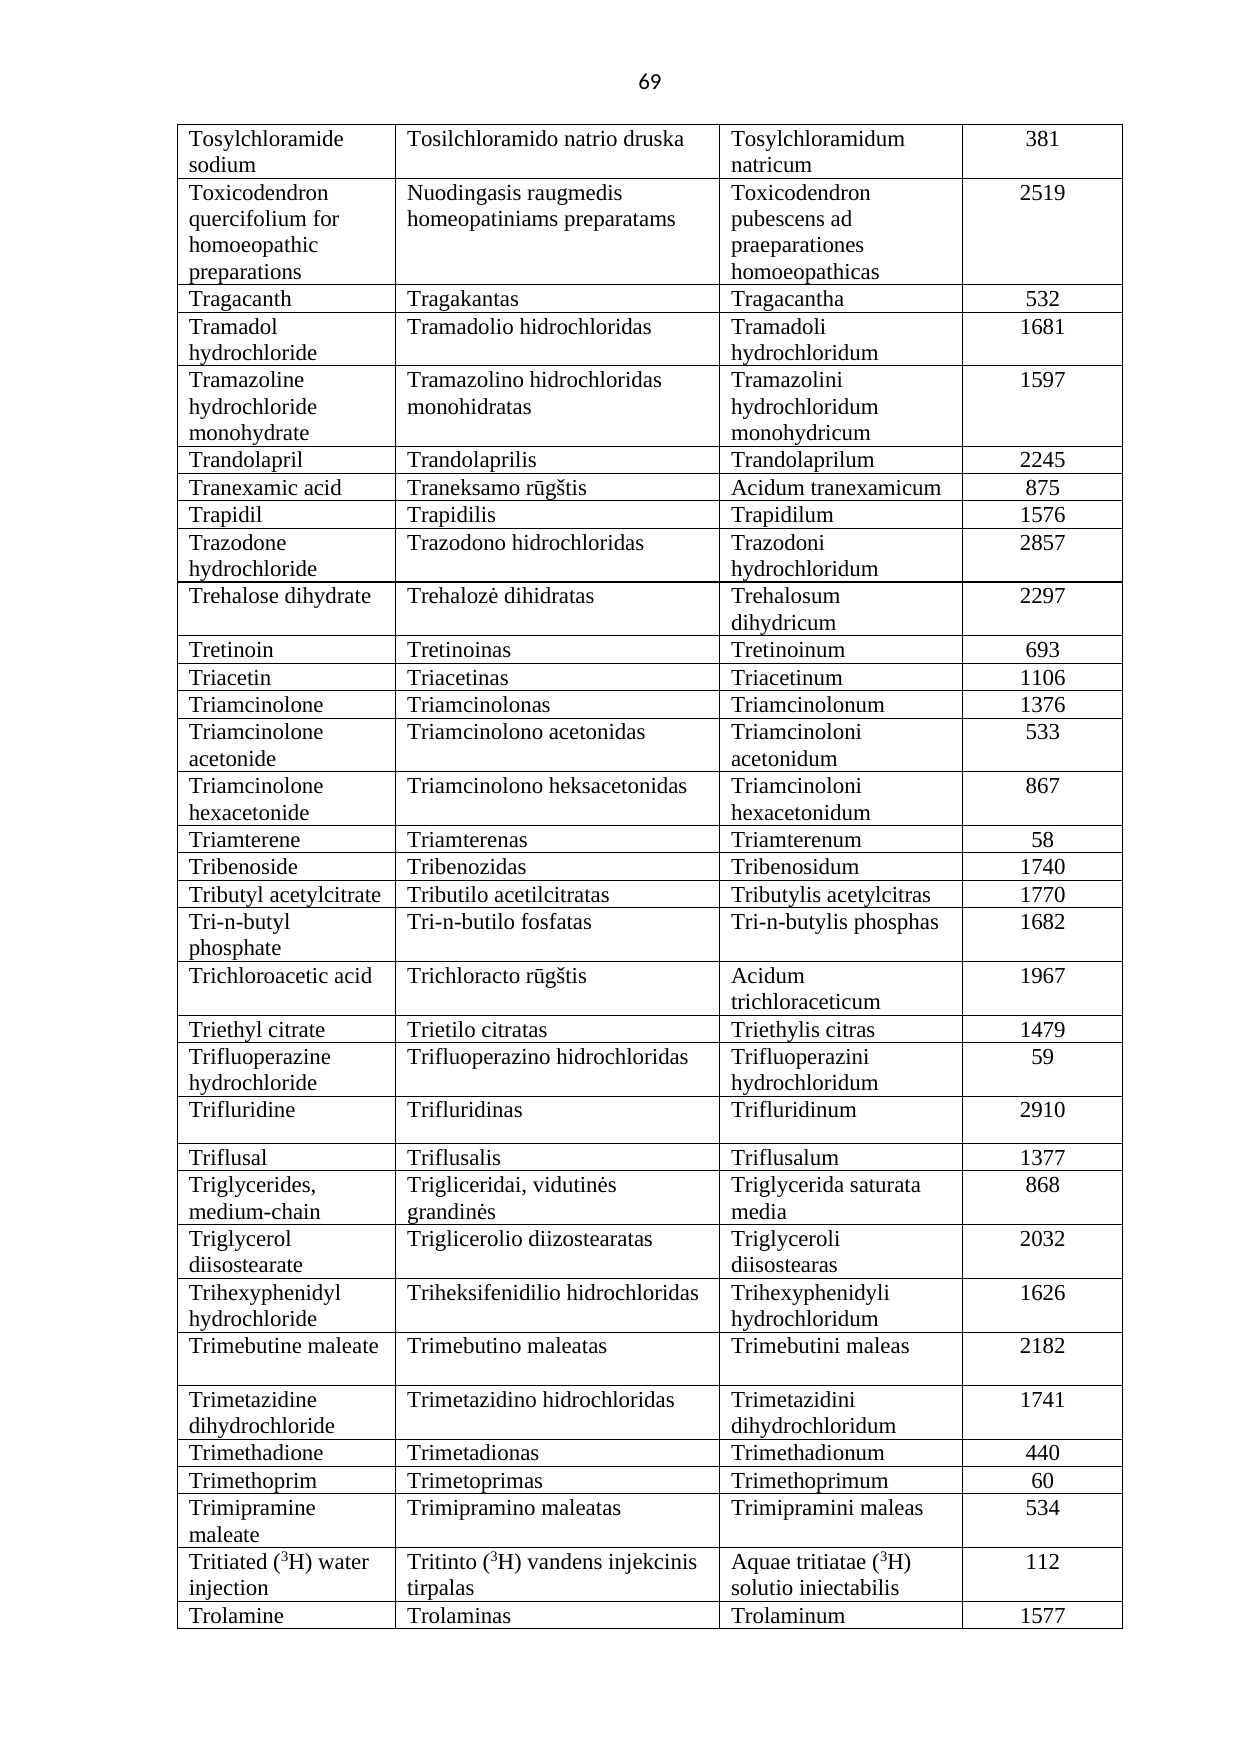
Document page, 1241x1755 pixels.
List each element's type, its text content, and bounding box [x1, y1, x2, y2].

table_cell Triamcinoloni hexacetonidum [720, 772, 962, 825]
table_cell 1682 [963, 908, 1122, 961]
table_cell Trandolaprilum [720, 447, 962, 473]
table_cell Tri-n-butylis phosphas [720, 908, 962, 961]
table_cell Trazodone hydrochloride [178, 529, 395, 581]
table_cell 1770 [963, 881, 1122, 907]
table_cell Trazodono hidrochloridas [396, 529, 719, 581]
table_cell Trichloroacetic acid [178, 962, 395, 1014]
table_cell Trihexyphenidyli hydrochloridum [720, 1279, 962, 1332]
table_cell Triheksifenidilio hidrochloridas [396, 1279, 719, 1332]
table_cell Aquae tritiatae (3H) solutio iniectabilis [720, 1548, 962, 1601]
table_cell 868 [963, 1171, 1122, 1224]
table_cell Trifluridine [178, 1097, 395, 1143]
table_cell 58 [963, 826, 1122, 852]
table_cell Trimebutino maleatas [396, 1333, 719, 1385]
table_cell 1577 [963, 1602, 1122, 1628]
table_cell Tributyl acetylcitrate [178, 881, 395, 907]
table_cell 2182 [963, 1333, 1122, 1385]
table_cell Toxicodendron quercifolium for homoeopathic preparations [178, 179, 395, 284]
table_cell 1626 [963, 1279, 1122, 1332]
table_cell Triglycerol diisostearate [178, 1225, 395, 1278]
table_cell Acidum trichloraceticum [720, 962, 962, 1014]
table_cell Tretinoin [178, 636, 395, 663]
table_cell Triacetinas [396, 664, 719, 690]
table_cell 1741 [963, 1386, 1122, 1438]
table_cell Trimetazidini dihydrochloridum [720, 1386, 962, 1438]
table_cell Triamterenum [720, 826, 962, 852]
table_cell Triglycerides, medium-chain [178, 1171, 395, 1224]
table_cell Acidum tranexamicum [720, 474, 962, 500]
table_cell 2297 [963, 583, 1122, 635]
table_cell Trapidilis [396, 501, 719, 528]
table_cell Tributylis acetylcitras [720, 881, 962, 907]
table_cell Trimetadionas [396, 1440, 719, 1466]
table_cell Tramazolini hydrochloridum monohydricum [720, 366, 962, 446]
table_cell Triglyceroli diisostearas [720, 1225, 962, 1278]
table_cell Triamcinoloni acetonidum [720, 719, 962, 771]
table_cell Tramadoli hydrochloridum [720, 313, 962, 365]
table_cell Tribenozidas [396, 853, 719, 880]
table_cell Trehalosum dihydricum [720, 583, 962, 635]
table_cell Triglycerida saturata media [720, 1171, 962, 1224]
table_cell Trapidil [178, 501, 395, 528]
table_cell Trimethadione [178, 1440, 395, 1466]
table_cell Tramadolio hidrochloridas [396, 313, 719, 365]
table_cell Triflusalum [720, 1144, 962, 1170]
table_cell Trimebutine maleate [178, 1333, 395, 1385]
table_cell Trolaminum [720, 1602, 962, 1628]
table_cell Tributilo acetilcitratas [396, 881, 719, 907]
table_cell Trimipramini maleas [720, 1494, 962, 1547]
table_cell 381 [963, 125, 1122, 178]
table_cell 59 [963, 1043, 1122, 1096]
table_cell 1681 [963, 313, 1122, 365]
table_cell Trifluridinas [396, 1097, 719, 1143]
table_cell 867 [963, 772, 1122, 825]
table_cell 2910 [963, 1097, 1122, 1143]
table_cell Triamterene [178, 826, 395, 852]
table_cell 1740 [963, 853, 1122, 880]
table_cell Trimebutini maleas [720, 1333, 962, 1385]
table_cell Tramazoline hydrochloride monohydrate [178, 366, 395, 446]
table_cell 693 [963, 636, 1122, 663]
table_cell Triamcinolono acetonidas [396, 719, 719, 771]
table_cell Traneksamo rūgštis [396, 474, 719, 500]
table_cell Tretinoinum [720, 636, 962, 663]
table_cell 440 [963, 1440, 1122, 1466]
table_cell Tragacantha [720, 285, 962, 312]
table_cell Tribenosidum [720, 853, 962, 880]
table_cell Tosylchloramide sodium [178, 125, 395, 178]
table_cell Tritiated (3H) water injection [178, 1548, 395, 1601]
table_cell Trehalozė dihidratas [396, 583, 719, 635]
table_cell Trifluoperazine hydrochloride [178, 1043, 395, 1096]
table_cell Triamcinolone hexacetonide [178, 772, 395, 825]
table_cell Tranexamic acid [178, 474, 395, 500]
table_cell 2857 [963, 529, 1122, 581]
table_cell Triflusalis [396, 1144, 719, 1170]
table_cell Tri-n-butyl phosphate [178, 908, 395, 961]
table_cell Trifluoperazino hidrochloridas [396, 1043, 719, 1096]
table_cell 1967 [963, 962, 1122, 1014]
table_cell Trifluoperazini hydrochloridum [720, 1043, 962, 1096]
table_cell 2032 [963, 1225, 1122, 1278]
table_cell Triamcinolone acetonide [178, 719, 395, 771]
table_cell Triacetin [178, 664, 395, 690]
table_cell 112 [963, 1548, 1122, 1601]
table_cell 1377 [963, 1144, 1122, 1170]
table_cell Triethylis citras [720, 1016, 962, 1042]
table_cell 532 [963, 285, 1122, 312]
table_cell Trandolaprilis [396, 447, 719, 473]
table_cell Tramadol hydrochloride [178, 313, 395, 365]
table_cell Triamcinolonas [396, 691, 719, 717]
table_cell Triamterenas [396, 826, 719, 852]
table_cell Tragacanth [178, 285, 395, 312]
table_cell Trifluridinum [720, 1097, 962, 1143]
table_cell Trietilo citratas [396, 1016, 719, 1042]
table_cell 2519 [963, 179, 1122, 284]
table_cell 60 [963, 1467, 1122, 1493]
table_cell Trapidilum [720, 501, 962, 528]
table_cell Triflusal [178, 1144, 395, 1170]
table_cell Triacetinum [720, 664, 962, 690]
table_cell Triglicerolio diizostearatas [396, 1225, 719, 1278]
table_cell 534 [963, 1494, 1122, 1547]
table_cell 1106 [963, 664, 1122, 690]
table_cell 2245 [963, 447, 1122, 473]
table_cell Tritinto (3H) vandens injekcinis tirpalas [396, 1548, 719, 1601]
table_cell Trehalose dihydrate [178, 583, 395, 635]
table_cell Trimipramine maleate [178, 1494, 395, 1547]
table_cell Triamcinolono heksacetonidas [396, 772, 719, 825]
table_cell Triamcinolonum [720, 691, 962, 717]
table_cell 1576 [963, 501, 1122, 528]
table_cell 1376 [963, 691, 1122, 717]
table_cell Trihexyphenidyl hydrochloride [178, 1279, 395, 1332]
table_cell Trimethoprimum [720, 1467, 962, 1493]
table_cell Trimetazidine dihydrochloride [178, 1386, 395, 1438]
table_cell Tri-n-butilo fosfatas [396, 908, 719, 961]
table_cell Trolaminas [396, 1602, 719, 1628]
table_cell Trimethadionum [720, 1440, 962, 1466]
table_cell Tretinoinas [396, 636, 719, 663]
table_cell 533 [963, 719, 1122, 771]
table_cell Trandolapril [178, 447, 395, 473]
table_cell Tosilchloramido natrio druska [396, 125, 719, 178]
table_cell Trolamine [178, 1602, 395, 1628]
table_cell Triamcinolone [178, 691, 395, 717]
table_cell Tosylchloramidum natricum [720, 125, 962, 178]
table_cell 875 [963, 474, 1122, 500]
table_cell Trimetoprimas [396, 1467, 719, 1493]
table_cell Trimipramino maleatas [396, 1494, 719, 1547]
table_cell Tragakantas [396, 285, 719, 312]
table_cell 1479 [963, 1016, 1122, 1042]
table_cell 1597 [963, 366, 1122, 446]
table_cell Tribenoside [178, 853, 395, 880]
table_cell Toxicodendron pubescens ad praeparationes homoeopathicas [720, 179, 962, 284]
table_cell Tramazolino hidrochloridas monohidratas [396, 366, 719, 446]
table_cell Trigliceridai, vidutinės grandinės [396, 1171, 719, 1224]
table_cell Trimethoprim [178, 1467, 395, 1493]
table_cell Trazodoni hydrochloridum [720, 529, 962, 581]
table_cell Nuodingasis raugmedis homeopatiniams preparatams [396, 179, 719, 284]
table_cell Trimetazidino hidrochloridas [396, 1386, 719, 1438]
table_cell Triethyl citrate [178, 1016, 395, 1042]
table_cell Trichloracto rūgštis [396, 962, 719, 1014]
